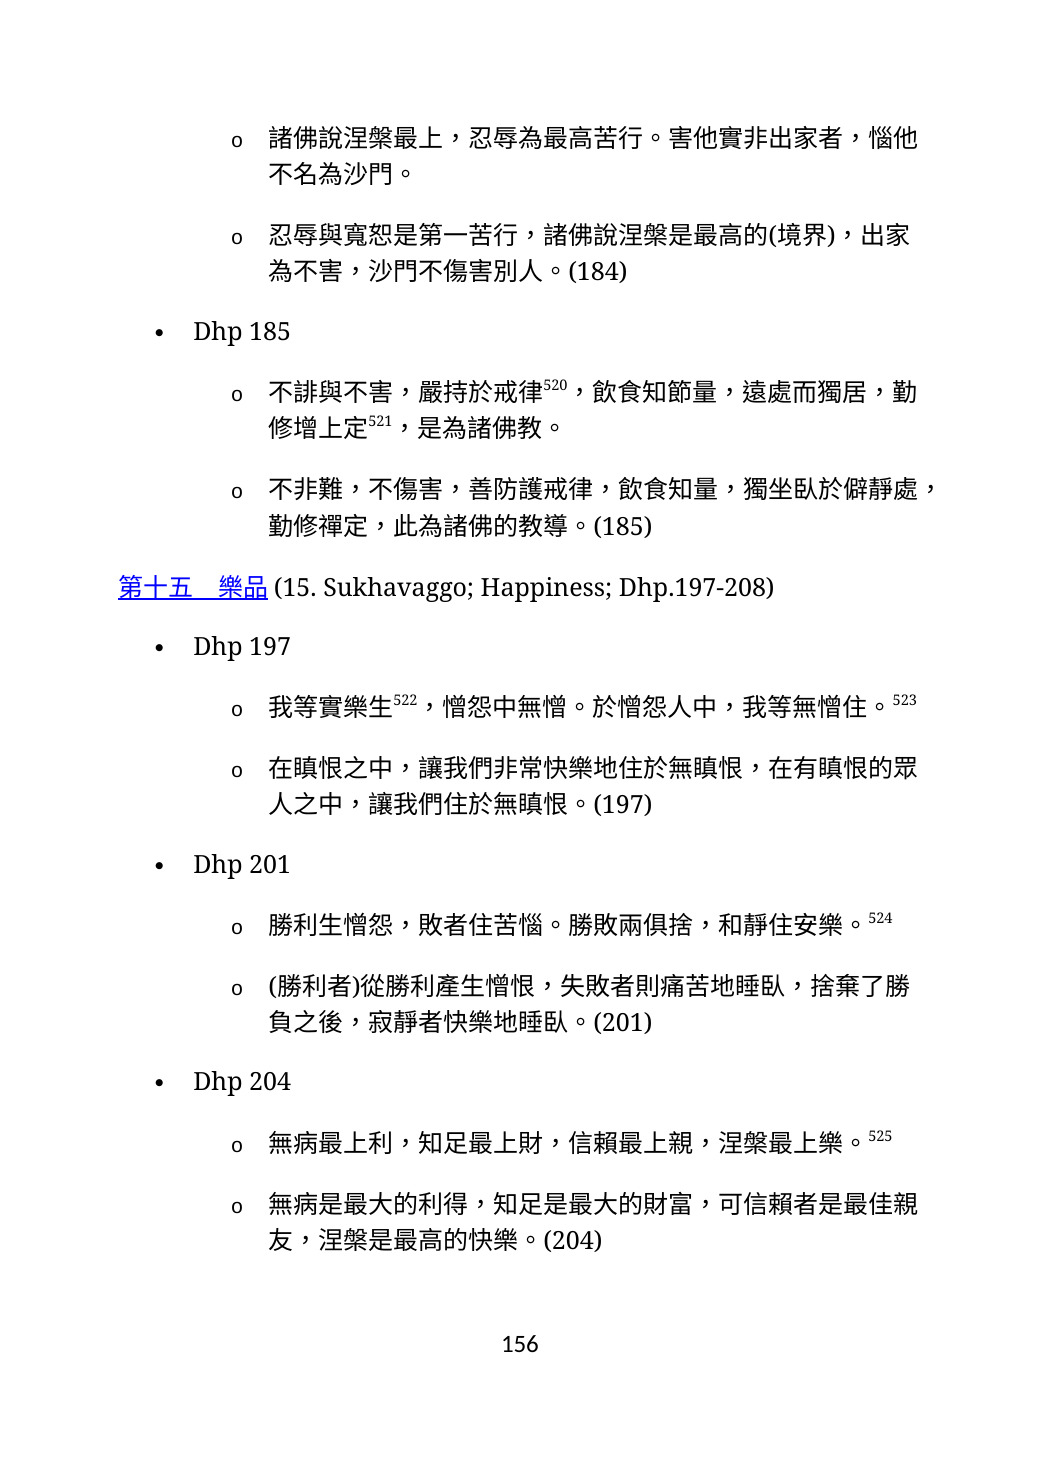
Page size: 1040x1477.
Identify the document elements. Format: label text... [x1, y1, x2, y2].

list Dhp 197 [156, 628, 921, 662]
list Dhp 204 [156, 1064, 921, 1098]
list 無病是最大的利得，知足是最大的財富，可信賴者是最佳親友，涅槃是最高的快樂。(204) [231, 1184, 921, 1257]
list 在瞋恨之中，讓我們非常快樂地住於無瞋恨，在有瞋恨的眾人之中，讓我們住於無瞋恨。(197) [231, 749, 921, 821]
text 第十五 樂品 (15. Sukhavaggo; Happiness; Dhp.197-208) [118, 567, 921, 603]
list 我等實樂生，憎怨中無憎。於憎怨人中，我等無憎住。 [231, 687, 921, 724]
list 不非難，不傷害，善防護戒律，飲食知量，獨坐臥於僻靜處，勤修禪定，此為諸佛的教導。(185) [231, 470, 921, 542]
list 無病最上利，知足最上財，信賴最上親，涅槃最上樂。 [231, 1123, 921, 1159]
list 勝利生憎怨，敗者住苦惱。勝敗兩俱捨，和靜住安樂。 [231, 905, 921, 942]
list 忍辱與寬恕是第一苦行，諸佛說涅槃是最高的(境界)，出家為不害，沙門不傷害別人。(184) [231, 216, 921, 288]
list Dhp 201 [156, 846, 921, 880]
list 不誹與不害，嚴持於戒律，飲食知節量，遠處而獨居，勤修增上定，是為諸佛教。 [231, 372, 921, 445]
list (勝利者)從勝利產生憎恨，失敗者則痛苦地睡臥，捨棄了勝負之後，寂靜者快樂地睡臥。(201) [231, 967, 921, 1039]
list Dhp 185 [156, 313, 921, 347]
list 諸佛說涅槃最上，忍辱為最高苦行。害他實非出家者，惱他不名為沙門。 [231, 118, 921, 191]
